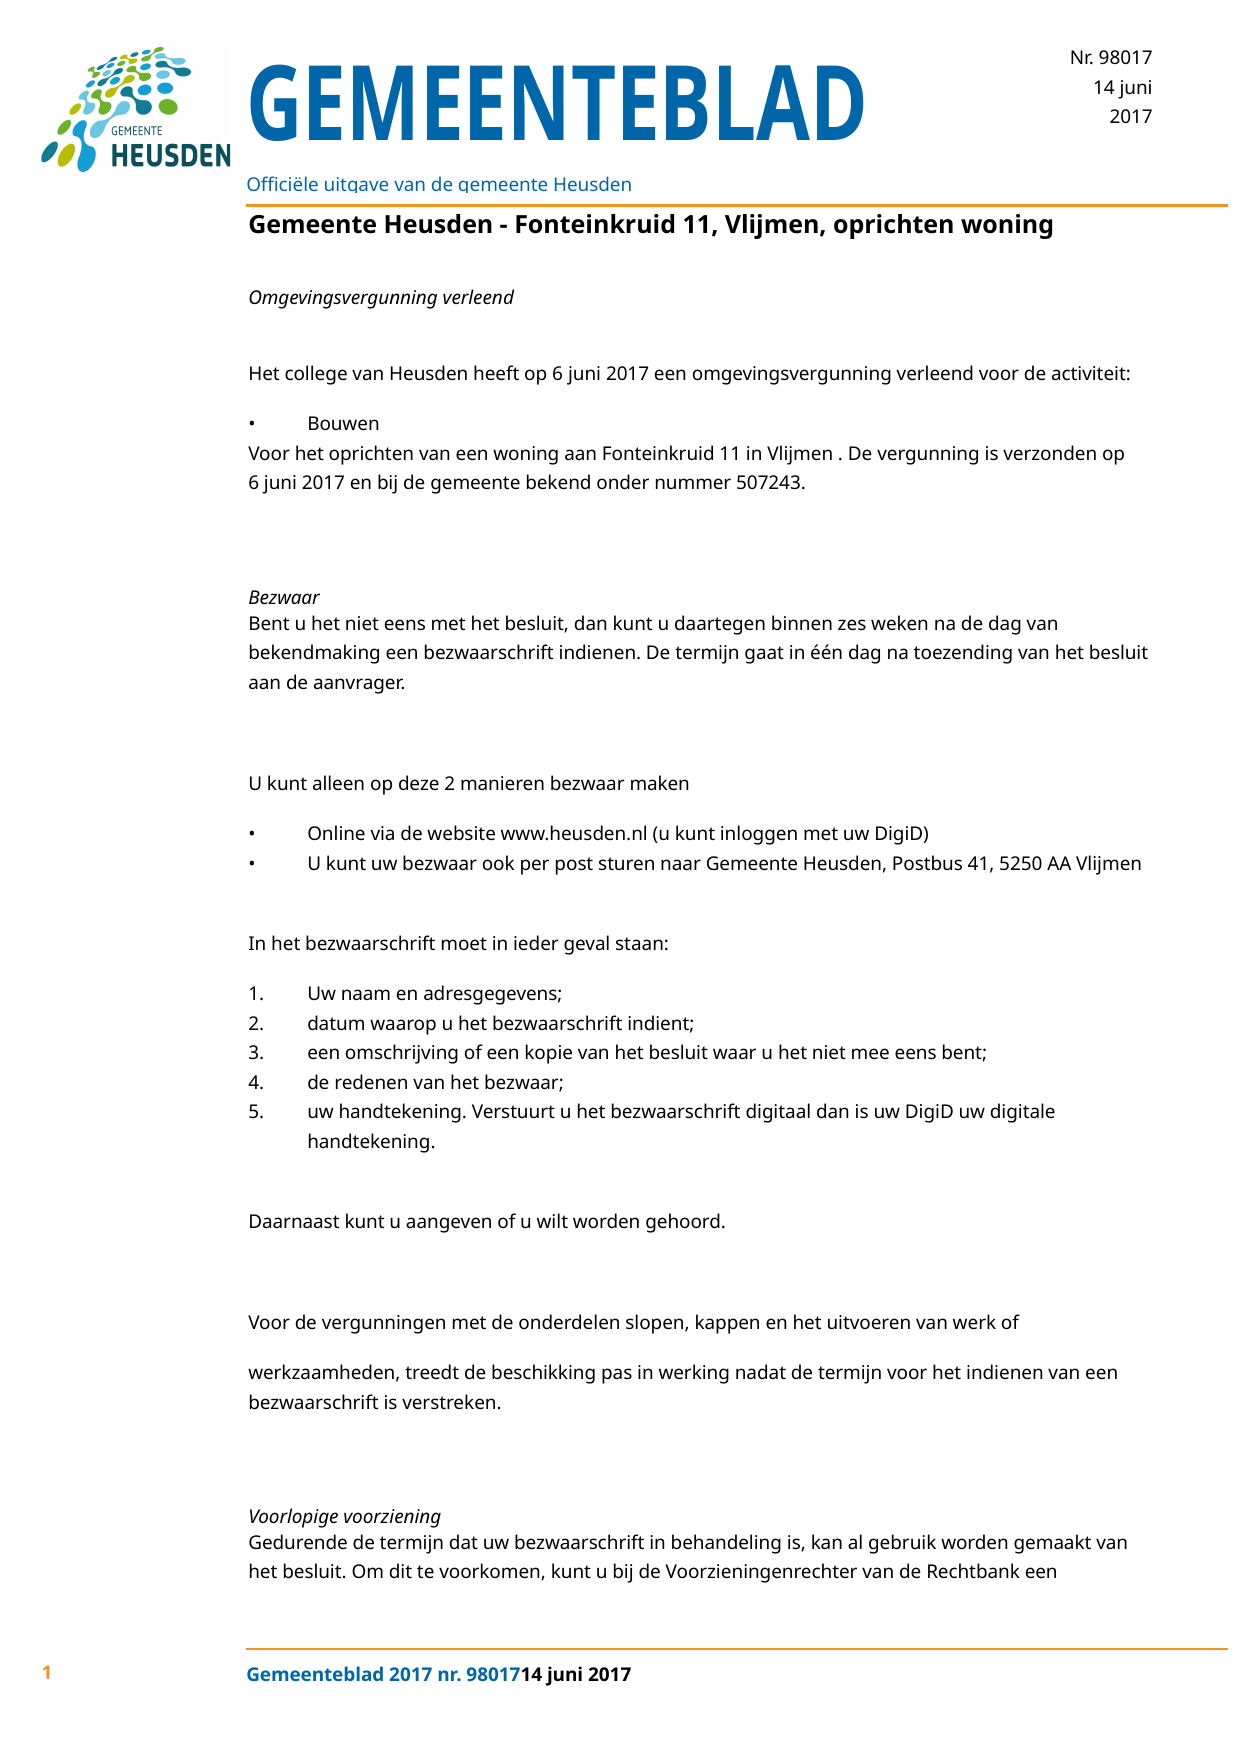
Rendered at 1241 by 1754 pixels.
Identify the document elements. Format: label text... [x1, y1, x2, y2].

list Bouwen [248, 410, 1152, 436]
list de redenen van het bezwaar; [248, 1069, 1152, 1094]
list U kunt uw bezwaar ook per post sturen naar Gemeente Heusden, Postbus 41, 5250 AA Vlijmen [248, 850, 1152, 875]
text Daarnaast kunt u aangeven of u wilt worden gehoord. [248, 1208, 1152, 1234]
list datum waarop u het bezwaarschrift indient; [248, 1010, 1152, 1035]
text Omgevingsvergunning verleend [248, 284, 1152, 309]
list uw handtekening. Verstuurt u het bezwaarschrift digitaal dan is uw DigiD uw digitale handtekening. [248, 1098, 1152, 1154]
text Bezwaar [248, 584, 1152, 610]
text Voorlopige voorziening [248, 1503, 1152, 1529]
text werkzaamheden, treedt de beschikking pas in werking nadat de termijn voor het indienen van een bezwaarschrift is verstreken. [248, 1359, 1152, 1414]
list een omschrijving of een kopie van het besluit waar u het niet mee eens bent; [248, 1039, 1152, 1065]
text Gemeente Heusden - Fonteinkruid 11, Vlijmen, oprichten woning [248, 207, 1152, 241]
text U kunt alleen op deze 2 manieren bezwaar maken [248, 770, 1152, 795]
text In het bezwaarschrift moet in ieder geval staan: [248, 930, 1152, 955]
text Gedurende de termijn dat uw bezwaarschrift in behandeling is, kan al gebruik worden gemaakt van het besluit. Om dit te voorkomen, kunt u bij de Voorzieningenrechter van de Rechtbank een [248, 1529, 1152, 1584]
text Voor het oprichten van een woning aan Fonteinkruid 11 in Vlijmen . De vergunning is verzonden op 6 juni 2017 en bij de gemeente bekend onder nummer 507243. [248, 440, 1152, 495]
picture [41, 47, 231, 172]
list Online via de website www.heusden.nl (u kunt inloggen met uw DigiD) [248, 820, 1152, 846]
text Het college van Heusden heeft op 6 juni 2017 een omgevingsvergunning verleend voor de activiteit: [248, 360, 1152, 386]
text Voor de vergunningen met de onderdelen slopen, kappen en het uitvoeren van werk of [248, 1309, 1152, 1334]
text Bent u het niet eens met het besluit, dan kunt u daartegen binnen zes weken na de dag van bekendmaking een bezwaarschrift indienen. De termijn gaat in één dag na toezending van het besluit aan de aanvrager. [248, 610, 1152, 694]
list Uw naam en adresgegevens; [248, 980, 1152, 1006]
